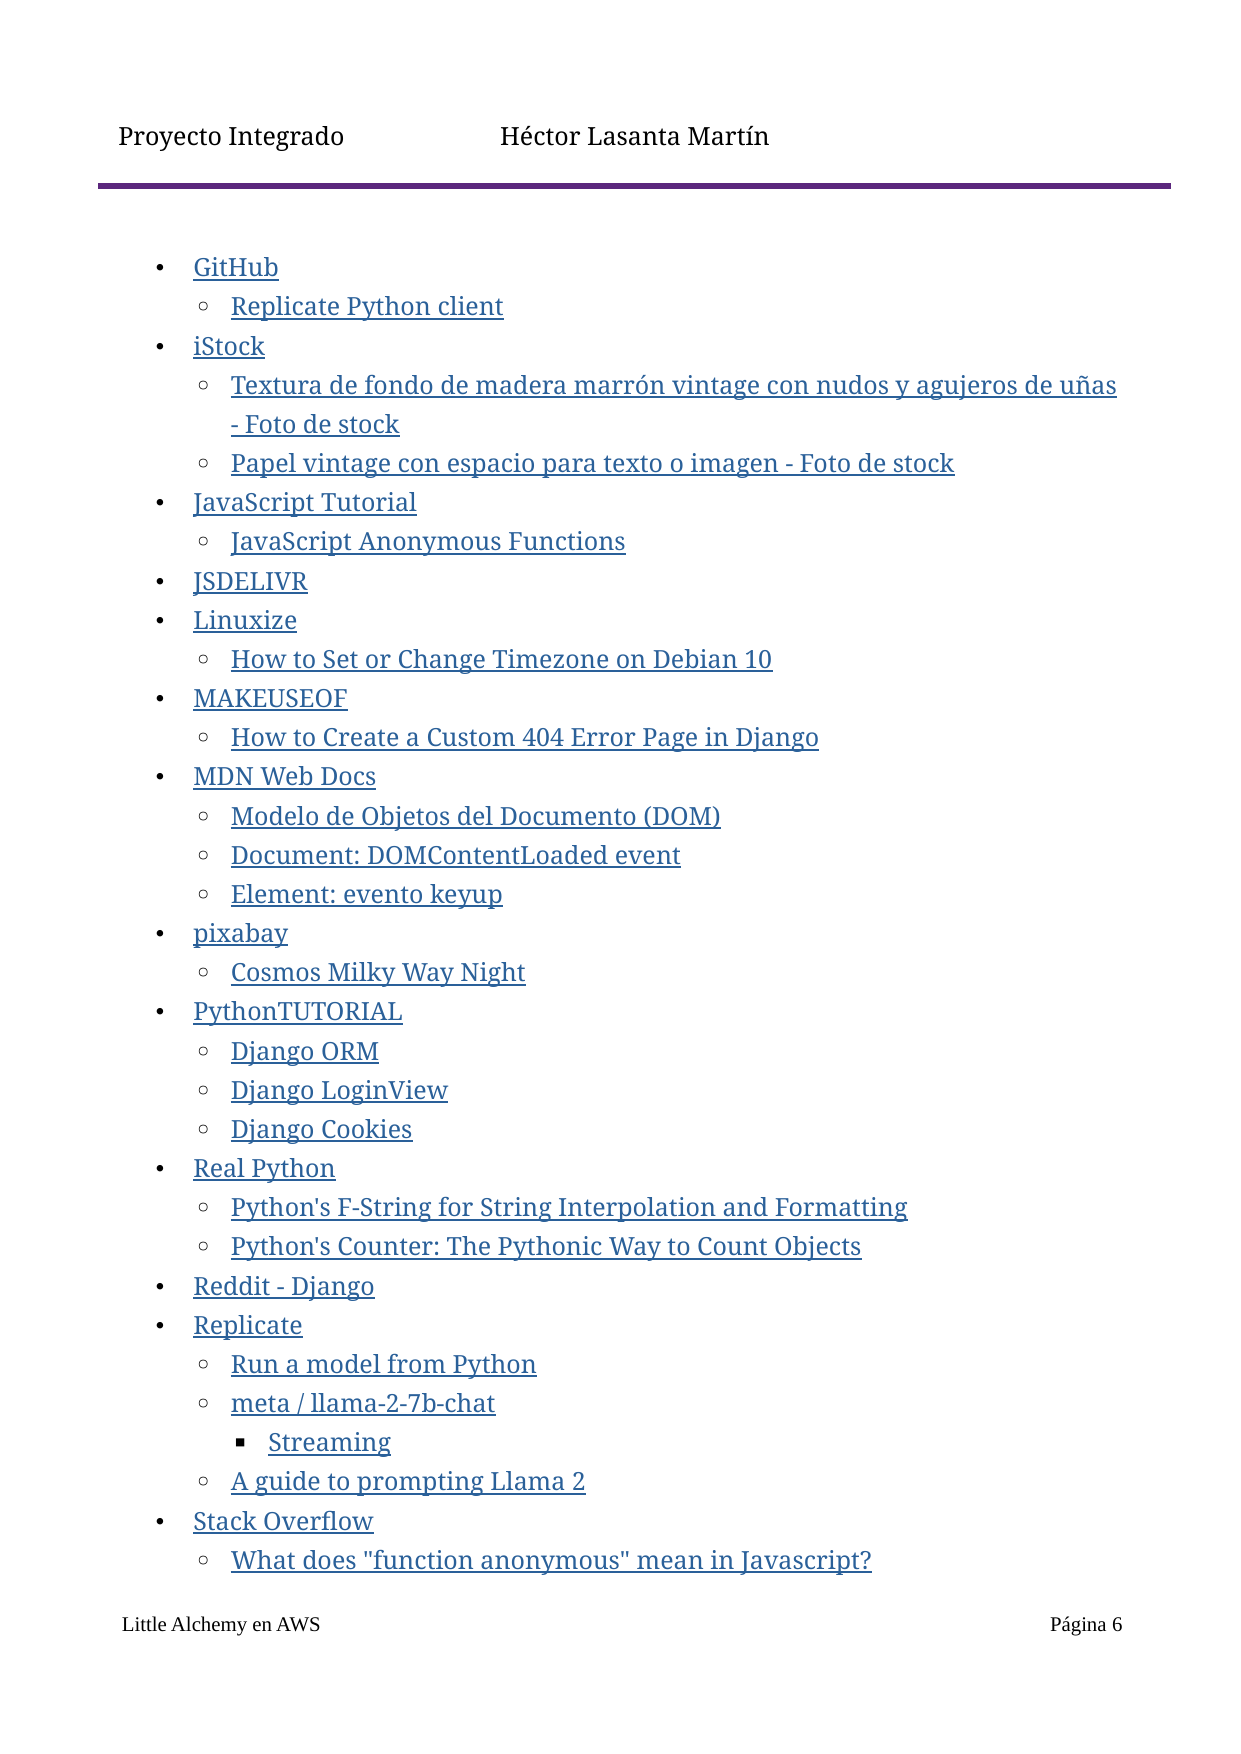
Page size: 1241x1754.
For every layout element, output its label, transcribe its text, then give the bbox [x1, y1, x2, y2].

list How to Set or Change Timezone on Debian 10 [193, 641, 1122, 676]
list Streaming [231, 1425, 1122, 1459]
list Replicate [156, 1307, 1122, 1341]
list A guide to prompting Llama 2 [193, 1464, 1122, 1498]
list Textura de fondo de madera marrón vintage con nudos y agujeros de uñas - Foto de stock [193, 367, 1122, 441]
list Element: evento keyup [193, 876, 1122, 911]
list Real Python [156, 1151, 1122, 1185]
list Reddit - Django [156, 1268, 1122, 1302]
list Linuxize [156, 602, 1122, 636]
list Cosmos Milky Way Night [193, 955, 1122, 989]
list Django ORM [193, 1033, 1122, 1067]
list How to Create a Custom 404 Error Page in Django [193, 720, 1122, 754]
list PythonTUTORIAL [156, 994, 1122, 1028]
list JavaScript Tutorial [156, 485, 1122, 519]
list MAKEUSEOF [156, 681, 1122, 715]
list iStock [156, 328, 1122, 362]
list Papel vintage con espacio para texto o imagen - Foto de stock [193, 446, 1122, 480]
list Document: DOMContentLoaded event [193, 837, 1122, 871]
list Django Cookies [193, 1111, 1122, 1146]
list Stack Overflow [156, 1503, 1122, 1537]
list GitHub [156, 250, 1122, 284]
list Run a model from Python [193, 1346, 1122, 1381]
list JavaScript Anonymous Functions [193, 524, 1122, 558]
list Modelo de Objetos del Documento (DOM) [193, 798, 1122, 832]
list What does "function anonymous" mean in Javascript? [193, 1542, 1122, 1576]
list pixabay [156, 916, 1122, 950]
list meta / llama-2-7b-chat [193, 1386, 1122, 1420]
list Python's F-String for String Interpolation and Formatting [193, 1190, 1122, 1224]
list MDN Web Docs [156, 759, 1122, 793]
list Django LoginView [193, 1072, 1122, 1106]
list Replicate Python client [193, 289, 1122, 323]
list JSDELIVR [156, 563, 1122, 597]
list Python's Counter: The Pythonic Way to Count Objects [193, 1229, 1122, 1263]
